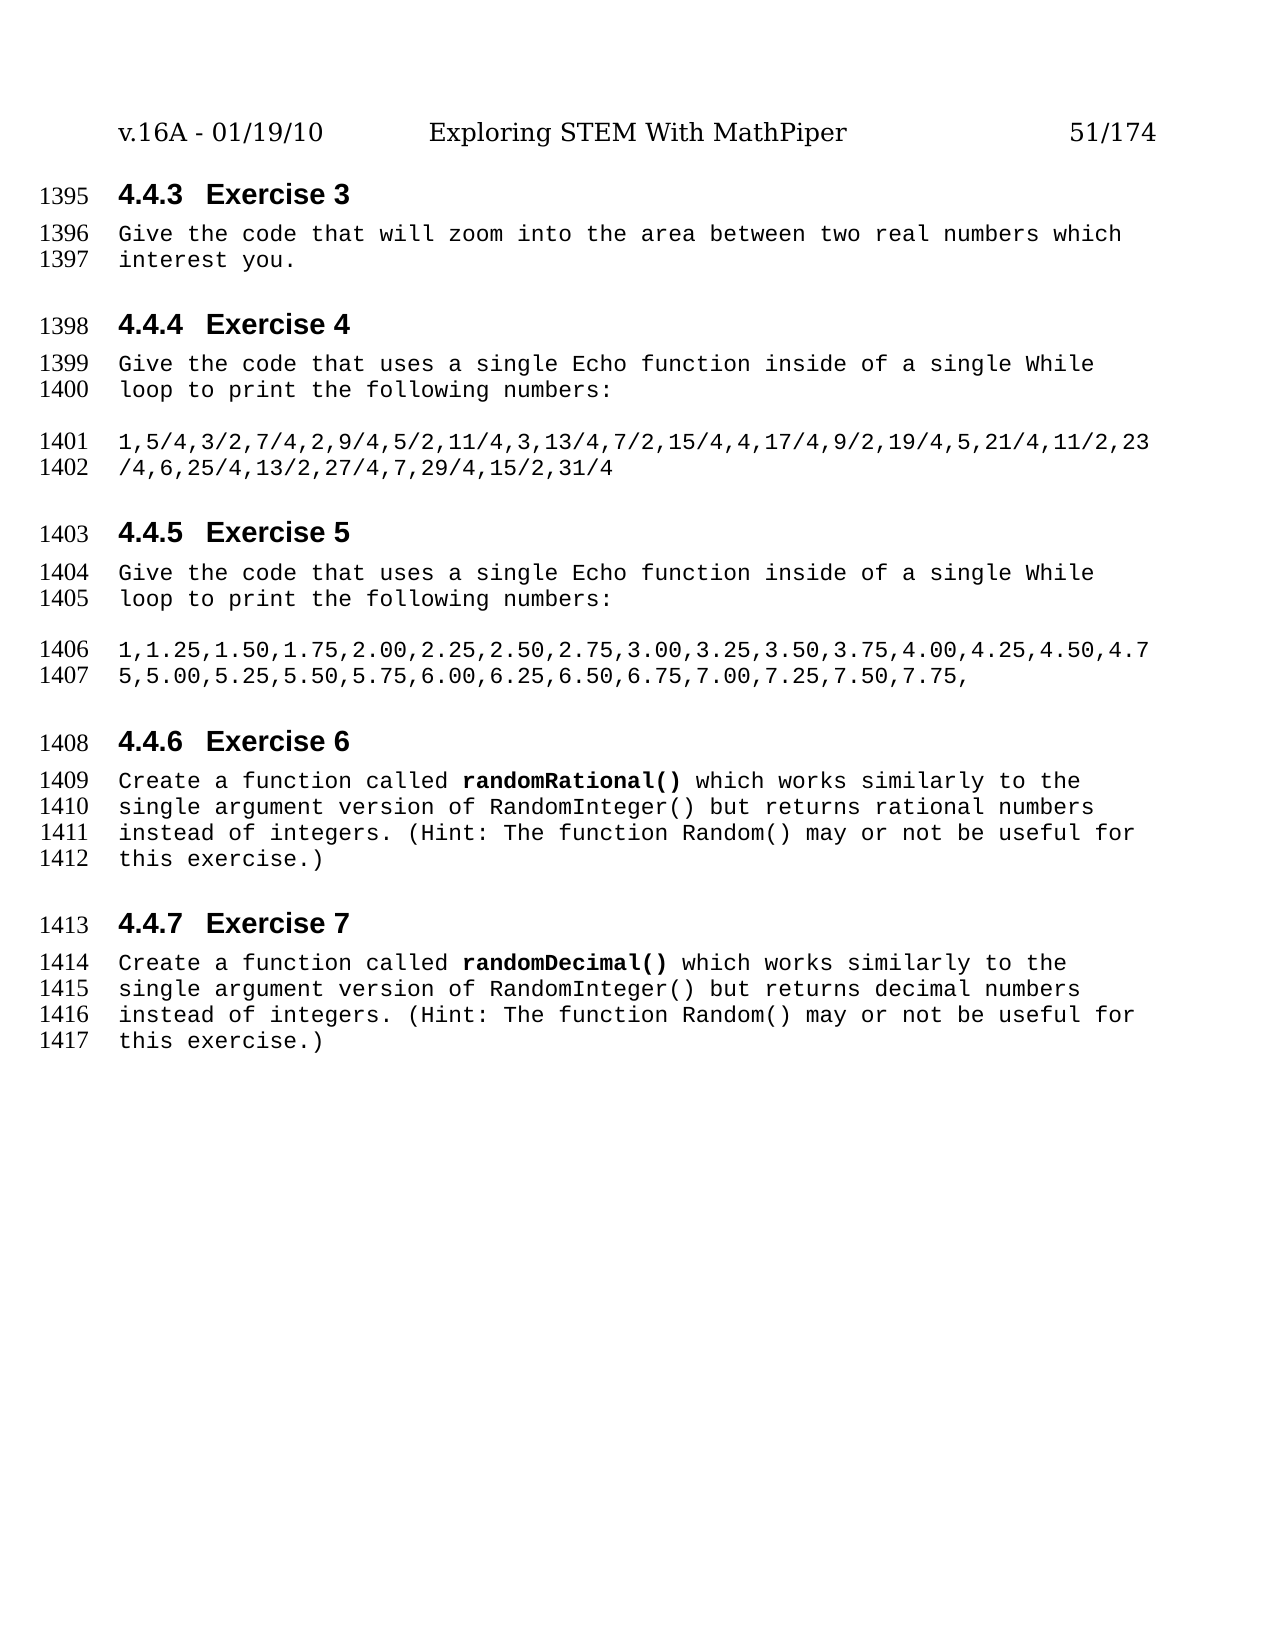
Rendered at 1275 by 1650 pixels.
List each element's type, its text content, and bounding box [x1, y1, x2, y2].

subtitle Exercise 6 [118, 724, 1157, 757]
subtitle Exercise 3 [118, 177, 1157, 210]
subtitle Exercise 4 [118, 307, 1157, 341]
text Give the code that uses a single Echo function inside of a single While loop to print the following numbers: [118, 561, 1157, 613]
text Give the code that uses a single Echo function inside of a single While loop to print the following numbers: [118, 353, 1157, 404]
text Create a function called randomRational() which works similarly to the single argument version of RandomInteger() but returns rational numbers instead of integers. (Hint: The function Random() may or not be useful for this exercise.) [118, 769, 1157, 873]
subtitle Exercise 7 [118, 906, 1157, 939]
text Give the code that will zoom into the area between two real numbers which interest you. [118, 222, 1157, 274]
subtitle Exercise 5 [118, 515, 1157, 549]
text 1,1.25,1.50,1.75,2.00,2.25,2.50,2.75,3.00,3.25,3.50,3.75,4.00,4.25,4.50,4.75,5.00,5.25,5.50,5.75,6.00,6.25,6.50,6.75,7.00,7.25,7.50,7.75, [118, 639, 1157, 691]
text 1,5/4,3/2,7/4,2,9/4,5/2,11/4,3,13/4,7/2,15/4,4,17/4,9/2,19/4,5,21/4,11/2,23/4,6,25/4,13/2,27/4,7,29/4,15/2,31/4 [118, 431, 1157, 482]
text Create a function called randomDecimal() which works similarly to the single argument version of RandomInteger() but returns decimal numbers instead of integers. (Hint: The function Random() may or not be useful for this exercise.) [118, 951, 1157, 1055]
